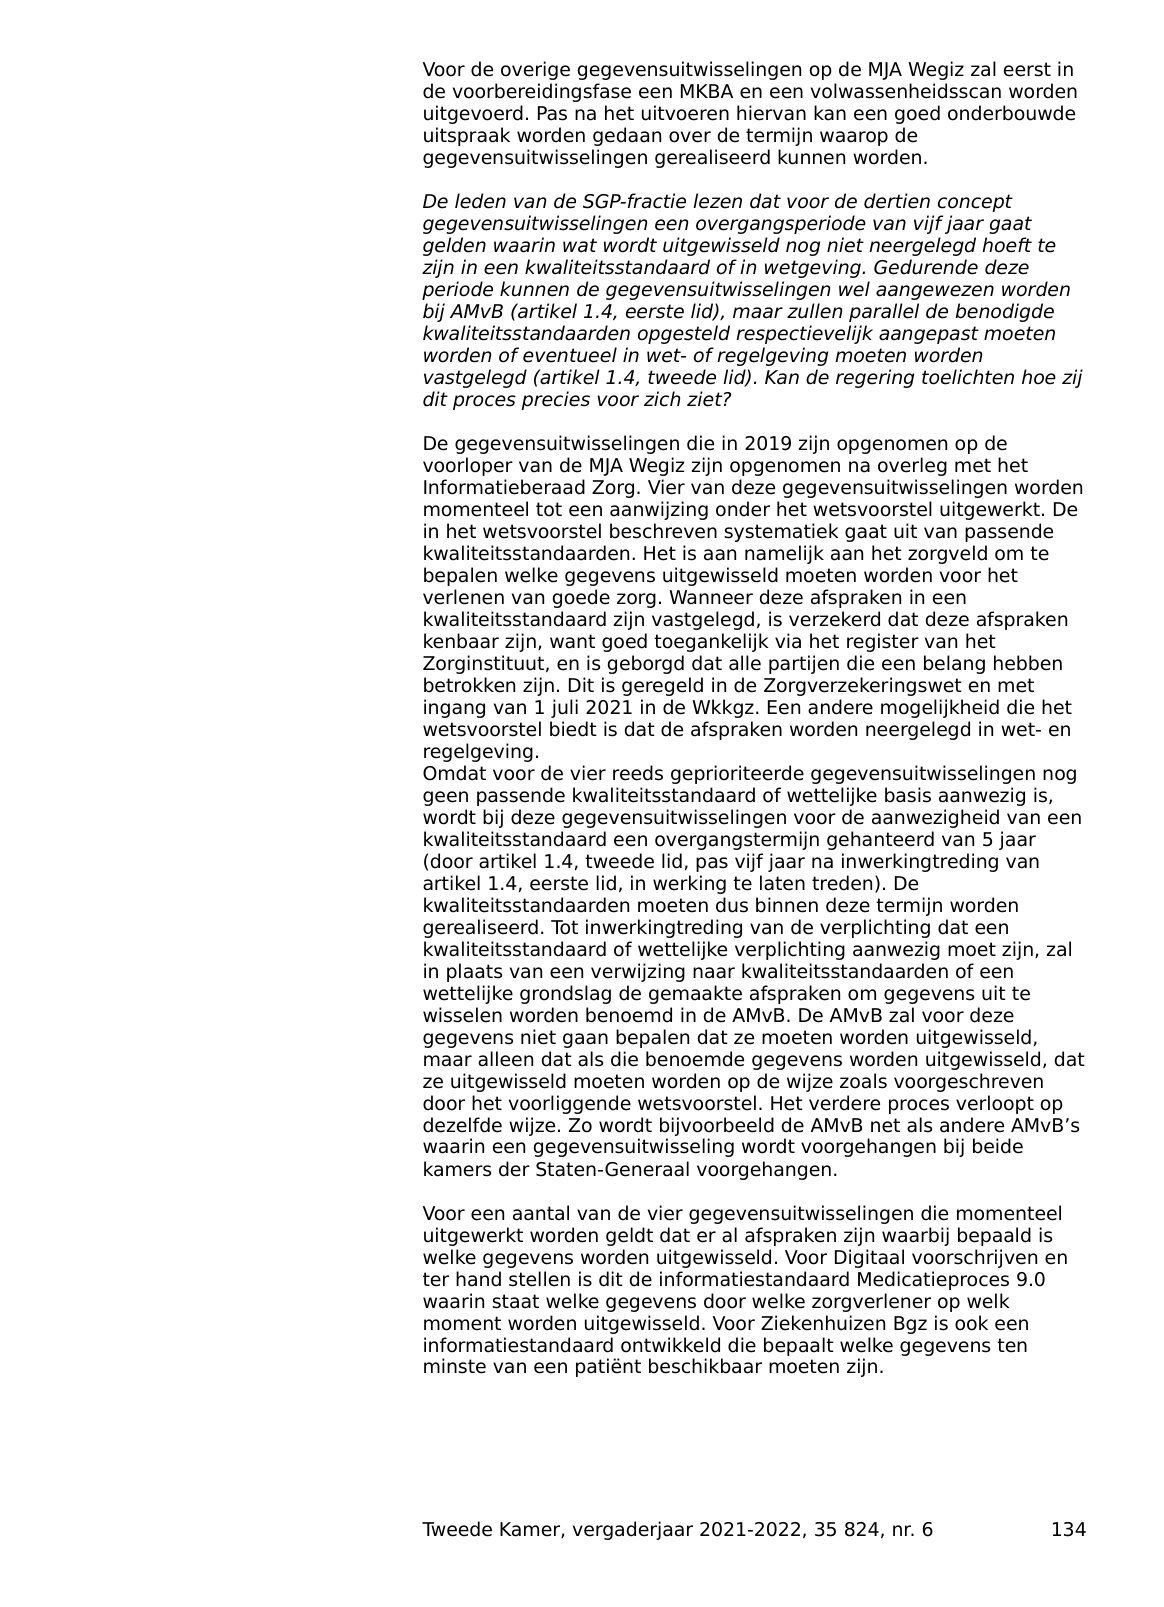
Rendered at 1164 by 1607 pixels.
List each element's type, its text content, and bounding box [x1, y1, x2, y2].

text Voor de overige gegevensuitwisselingen op de MJA Wegiz zal eerst in de voorbereidingsfase een MKBA en een volwassenheidsscan worden uitgevoerd. Pas na het uitvoeren hiervan kan een goed onderbouwde uitspraak worden gedaan over de termijn waarop de gegevensuitwisselingen gerealiseerd kunnen worden. [422, 59, 1087, 169]
text Voor een aantal van de vier gegevensuitwisselingen die momenteel uitgewerkt worden geldt dat er al afspraken zijn waarbij bepaald is welke gegevens worden uitgewisseld. Voor Digitaal voorschrijven en ter hand stellen is dit de informatiestandaard Medicatieproces 9.0 waarin staat welke gegevens door welke zorgverlener op welk moment worden uitgewisseld. Voor Ziekenhuizen Bgz is ook een informatiestandaard ontwikkeld die bepaalt welke gegevens ten minste van een patiënt beschikbaar moeten zijn. [422, 1203, 1087, 1378]
text De leden van de SGP-fractie lezen dat voor de dertien concept gegevensuitwisselingen een overgangsperiode van vijf jaar gaat gelden waarin wat wordt uitgewisseld nog niet neergelegd hoeft te zijn in een kwaliteitsstandaard of in wetgeving. Gedurende deze periode kunnen de gegevensuitwisselingen wel aangewezen worden bij AMvB (artikel 1.4, eerste lid), maar zullen parallel de benodigde kwaliteitsstandaarden opgesteld respectievelijk aangepast moeten worden of eventueel in wet- of regelgeving moeten worden vastgelegd (artikel 1.4, tweede lid). Kan de regering toelichten hoe zij dit proces precies voor zich ziet? [422, 191, 1087, 411]
text De gegevensuitwisselingen die in 2019 zijn opgenomen op de voorloper van de MJA Wegiz zijn opgenomen na overleg met het Informatieberaad Zorg. Vier van deze gegevensuitwisselingen worden momenteel tot een aanwijzing onder het wetsvoorstel uitgewerkt. De in het wetsvoorstel beschreven systematiek gaat uit van passende kwaliteitsstandaarden. Het is aan namelijk aan het zorgveld om te bepalen welke gegevens uitgewisseld moeten worden voor het verlenen van goede zorg. Wanneer deze afspraken in een kwaliteitsstandaard zijn vastgelegd, is verzekerd dat deze afspraken kenbaar zijn, want goed toegankelijk via het register van het Zorginstituut, en is geborgd dat alle partijen die een belang hebben betrokken zijn. Dit is geregeld in de Zorgverzekeringswet en met ingang van 1 juli 2021 in de Wkkgz. Een andere mogelijkheid die het wetsvoorstel biedt is dat de afspraken worden neergelegd in wet- en regelgeving. [422, 433, 1087, 763]
text Omdat voor de vier reeds geprioriteerde gegevensuitwisselingen nog geen passende kwaliteitsstandaard of wettelijke basis aanwezig is, wordt bij deze gegevensuitwisselingen voor de aanwezigheid van een kwaliteitsstandaard een overgangstermijn gehanteerd van 5 jaar (door artikel 1.4, tweede lid, pas vijf jaar na inwerkingtreding van artikel 1.4, eerste lid, in werking te laten treden). De kwaliteitsstandaarden moeten dus binnen deze termijn worden gerealiseerd. Tot inwerkingtreding van de verplichting dat een kwaliteitsstandaard of wettelijke verplichting aanwezig moet zijn, zal in plaats van een verwijzing naar kwaliteitsstandaarden of een wettelijke grondslag de gemaakte afspraken om gegevens uit te wisselen worden benoemd in de AMvB. De AMvB zal voor deze gegevens niet gaan bepalen dat ze moeten worden uitgewisseld, maar alleen dat als die benoemde gegevens worden uitgewisseld, dat ze uitgewisseld moeten worden op de wijze zoals voorgeschreven door het voorliggende wetsvoorstel. Het verdere proces verloopt op dezelfde wijze. Zo wordt bijvoorbeeld de AMvB net als andere AMvB’s waarin een gegevensuitwisseling wordt voorgehangen bij beide kamers der Staten-Generaal voorgehangen. [422, 763, 1087, 1180]
